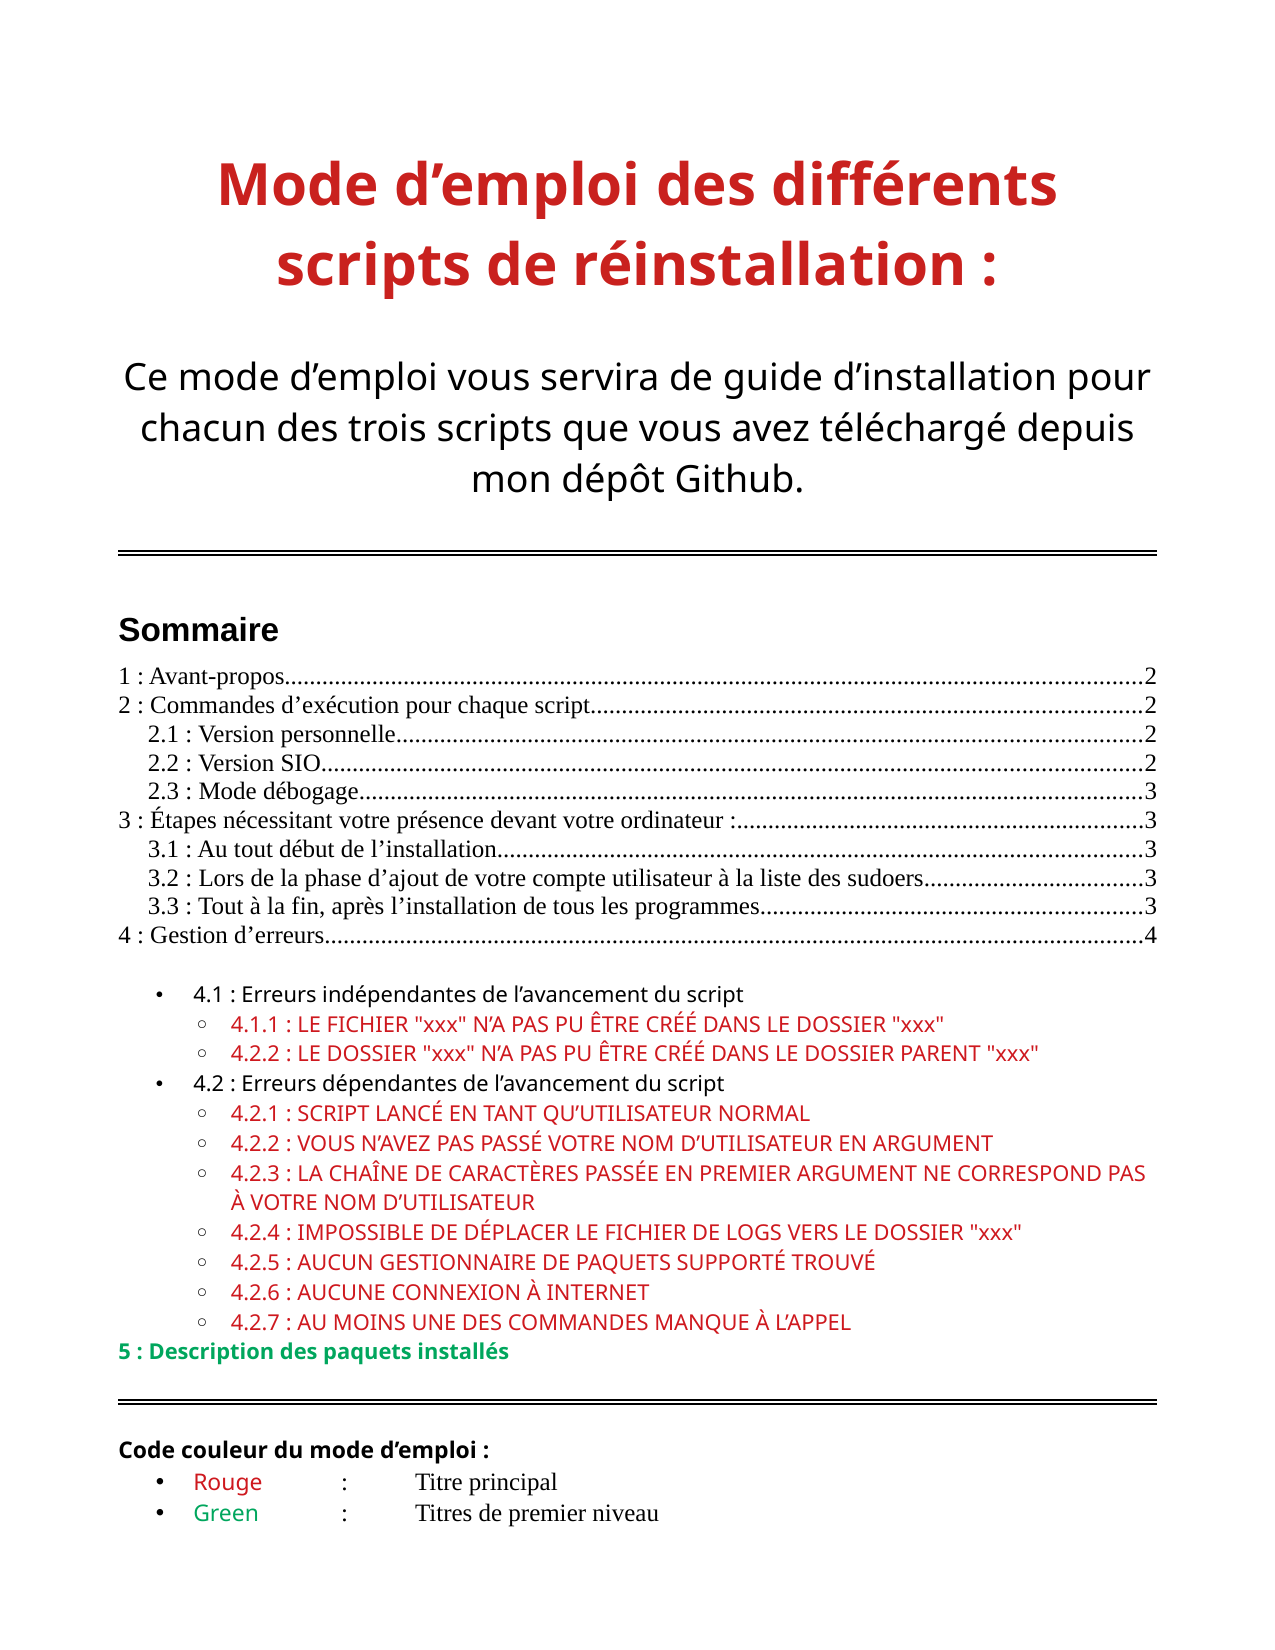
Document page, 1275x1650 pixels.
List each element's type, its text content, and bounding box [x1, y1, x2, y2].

text 5 : Description des paquets installés [118, 1336, 1157, 1366]
list 4.2.1 : SCRIPT LANCÉ EN TANT QU’UTILISATEUR NORMAL [193, 1098, 1157, 1128]
text 2.1 : Version personnelle 2 [148, 719, 1157, 748]
list 4.1.1 : LE FICHIER "xxx" N’A PAS PU ÊTRE CRÉÉ DANS LE DOSSIER "xxx" [193, 1008, 1157, 1038]
text 2 : Commandes d’exécution pour chaque script 2 [118, 690, 1157, 719]
list 4.2.4 : IMPOSSIBLE DE DÉPLACER LE FICHIER DE LOGS VERS LE DOSSIER "xxx" [193, 1217, 1157, 1247]
text 3.1 : Au tout début de l’installation 3 [148, 834, 1157, 863]
list 4.2.6 : AUCUNE CONNEXION À INTERNET [193, 1277, 1157, 1306]
list 4.1 : Erreurs indépendantes de l’avancement du script [156, 979, 1157, 1008]
list 4.2.2 : LE DOSSIER "xxx" N’A PAS PU ÊTRE CRÉÉ DANS LE DOSSIER PARENT "xxx" [193, 1038, 1157, 1068]
list 4.2.2 : VOUS N’AVEZ PAS PASSÉ VOTRE NOM D’UTILISATEUR EN ARGUMENT [193, 1128, 1157, 1157]
text 2.2 : Version SIO 2 [148, 748, 1157, 776]
list Rouge : Titre principal [156, 1466, 1157, 1497]
text 3.3 : Tout à la fin, après l’installation de tous les programmes 3 [148, 891, 1157, 920]
list 4.2.5 : AUCUN GESTIONNAIRE DE PAQUETS SUPPORTÉ TROUVÉ [193, 1247, 1157, 1277]
text 1 : Avant-propos 2 [118, 661, 1157, 690]
text 3.2 : Lors de la phase d’ajout de votre compte utilisateur à la liste des sudoers 3 [148, 863, 1157, 891]
list 4.2.7 : AU MOINS UNE DES COMMANDES MANQUE À L’APPEL [193, 1306, 1157, 1336]
text Code couleur du mode d’emploi : [118, 1434, 1157, 1466]
list 4.2 : Erreurs dépendantes de l’avancement du script [156, 1068, 1157, 1098]
list Green : Titres de premier niveau [156, 1497, 1157, 1528]
list 4.2.3 : LA CHAÎNE DE CARACTÈRES PASSÉE EN PREMIER ARGUMENT NE CORRESPOND PAS À VOTRE NOM D’UTILISATEUR [193, 1157, 1157, 1217]
subtitle Sommaire [118, 611, 1157, 649]
text 4 : Gestion d’erreurs 4 [118, 920, 1157, 949]
title Mode d’emploi des différents scripts de réinstallation : [118, 143, 1157, 302]
text 2.3 : Mode débogage 3 [148, 776, 1157, 805]
text 3 : Étapes nécessitant votre présence devant votre ordinateur : 3 [118, 805, 1157, 834]
subtitle Ce mode d’emploi vous servira de guide d’installation pour chacun des trois scripts que vous avez téléchargé depuis mon dépôt Github. [118, 351, 1157, 504]
